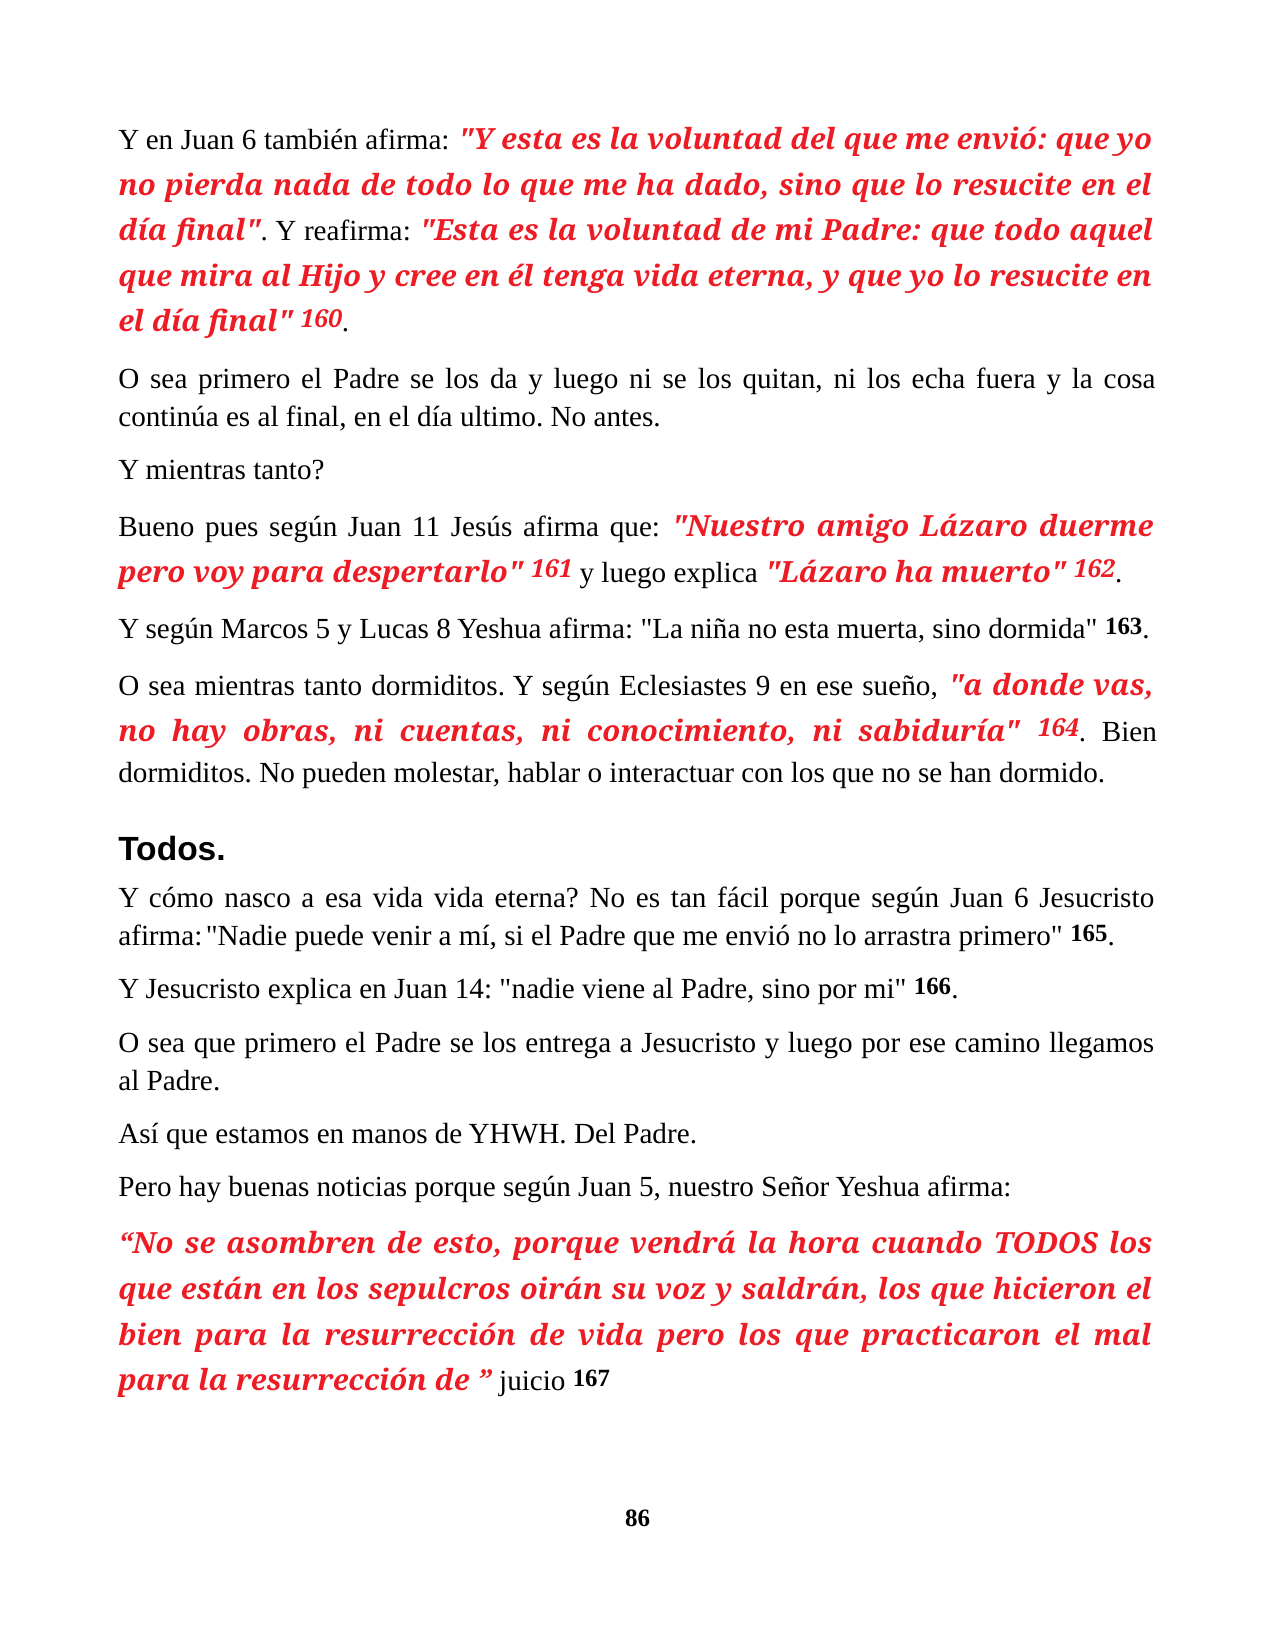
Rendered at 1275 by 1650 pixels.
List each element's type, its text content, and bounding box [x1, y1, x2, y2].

text Bueno pues según Juan 11 Jesús afirma que: "Nuestro amigo Lázaro duerme pero voy para despertarlo" y luego explica "Lázaro ha muerto" . [118, 506, 1157, 591]
text Pero hay buenas noticias porque según Juan 5, nuestro Señor Yeshua afirma: [118, 1169, 1157, 1203]
text Y Jesucristo explica en Juan 14: "nadie viene al Padre, sino por mi" . [118, 972, 1157, 1005]
text O sea primero el Padre se los da y luego ni se los quitan, ni los echa fuera y la cosa continúa es al final, en el día ultimo. No antes. [118, 361, 1157, 433]
text Y cómo nasco a esa vida vida eterna? No es tan fácil porque según Juan 6 Jesucristo afirma: "Nadie puede venir a mí, si el Padre que me envió no lo arrastra primero" . [118, 880, 1157, 952]
text Y en Juan 6 también afirma: "Y esta es la voluntad del que me envió: que yo no pierda nada de todo lo que me ha dado, sino que lo resucite en el día final". Y reafirma: "Esta es la voluntad de mi Padre: que todo aquel que mira al Hijo y cree en él tenga vida eterna, y que yo lo resucite en el día final" . [118, 118, 1157, 340]
text O sea mientras tanto dormiditos. Y según Eclesiastes 9 en ese sueño, "a donde vas, no hay obras, ni cuentas, ni conocimiento, ni sabiduría" . Bien dormiditos. No pueden molestar, hablar o interactuar con los que no se han dormido. [118, 664, 1157, 788]
text O sea que primero el Padre se los entrega a Jesucristo y luego por ese camino llegamos al Padre. [118, 1025, 1157, 1097]
text Y mientras tanto? [118, 452, 1157, 486]
text Así que estamos en manos de YHWH. Del Padre. [118, 1116, 1157, 1150]
text “No se asombren de esto, porque vendrá la hora cuando TODOS los que están en los sepulcros oirán su voz y saldrán, los que hicieron el bien para la resurrección de vida pero los que practicaron el mal para la resurrección de ” juicio [118, 1223, 1157, 1399]
subtitle Todos. [118, 829, 1157, 867]
text Y según Marcos 5 y Lucas 8 Yeshua afirma: "La niña no esta muerta, sino dormida" . [118, 611, 1157, 645]
